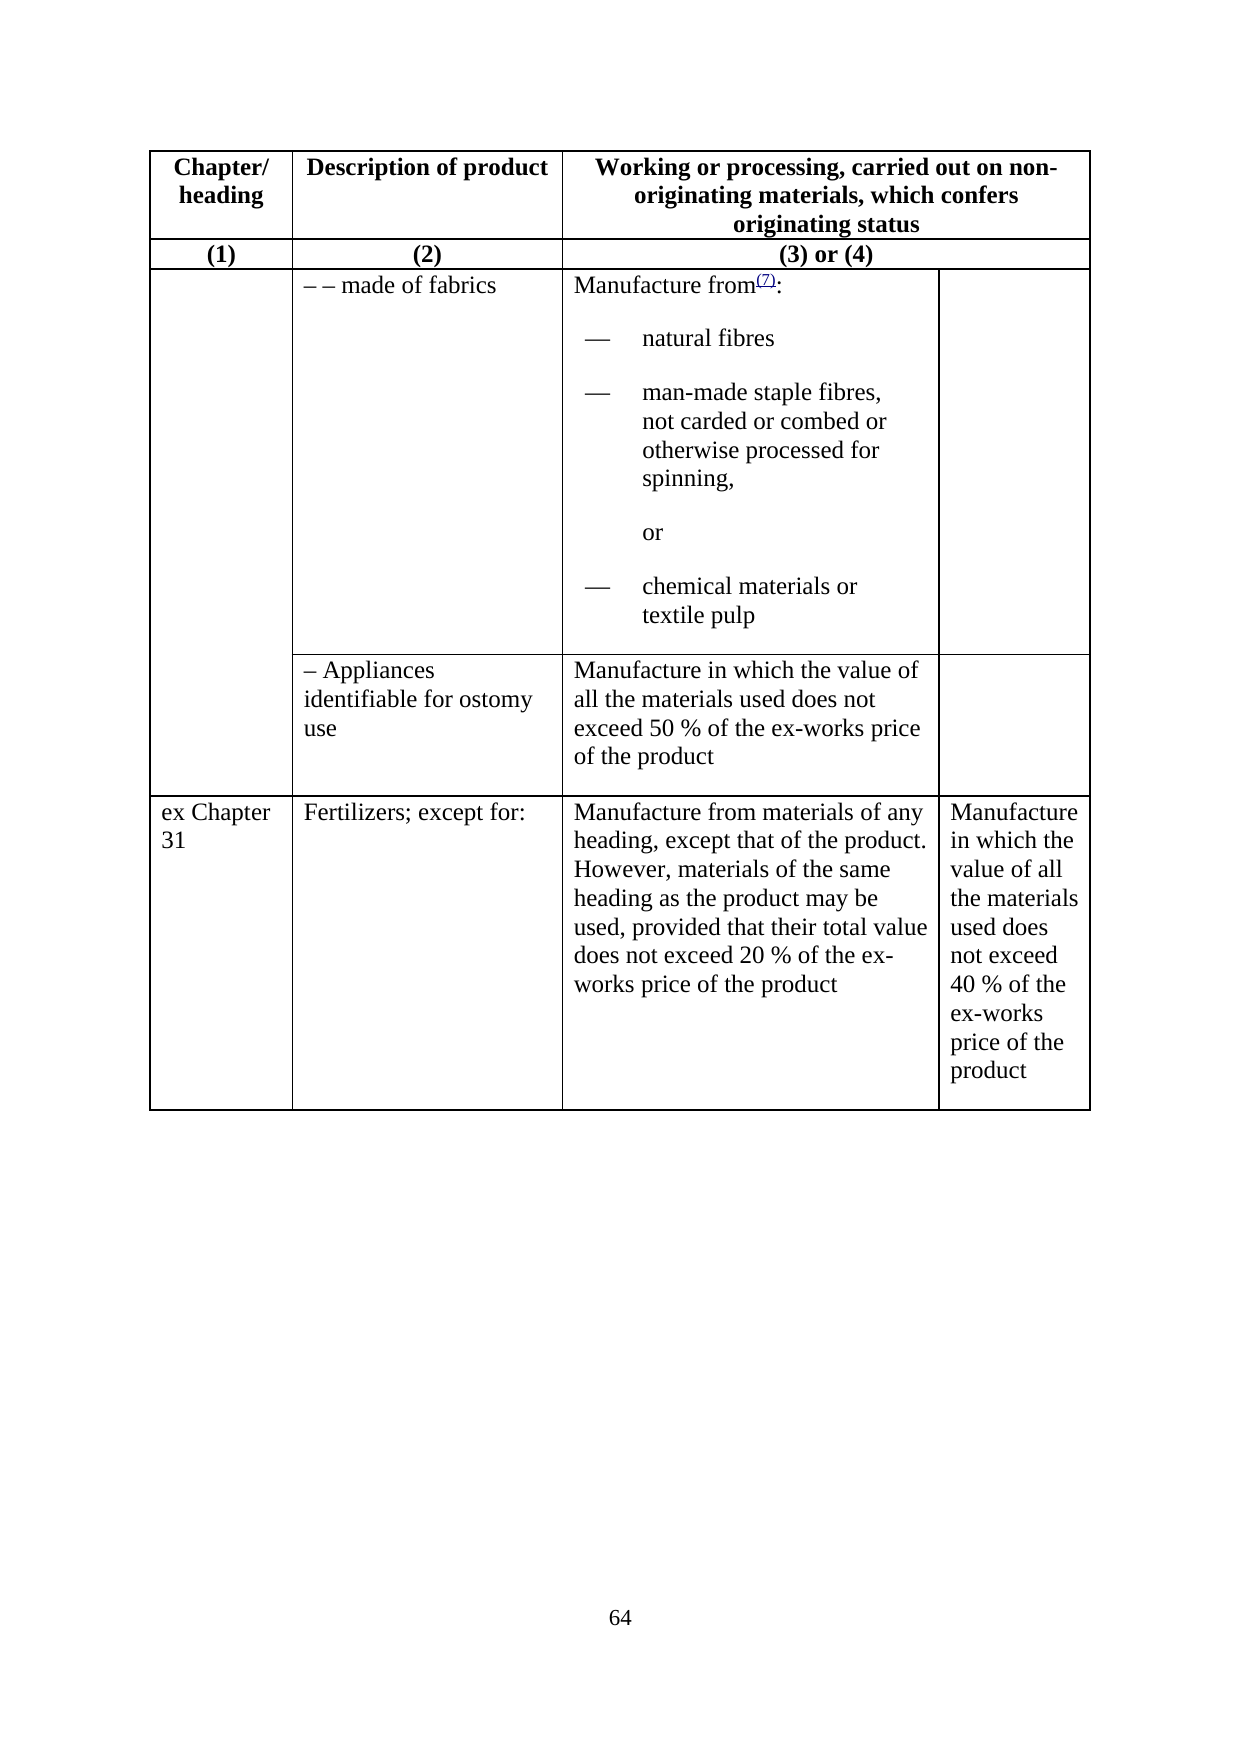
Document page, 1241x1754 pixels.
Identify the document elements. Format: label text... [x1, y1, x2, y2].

table_cell – Appliances identifiable for ostomy use [293, 655, 562, 795]
table_cell chemical materials or textile pulp [631, 571, 928, 653]
table_header Description of product [293, 152, 562, 238]
table_cell (2) [293, 240, 562, 268]
table_cell Manufacture in which the value of all the materials used does not exceed 40 % of the ex-works price of the product [940, 797, 1089, 1109]
table_cell [940, 270, 1089, 653]
table_header natural fibres [631, 324, 928, 377]
table_cell [940, 655, 1089, 795]
table_cell Manufacture in which the value of all the materials used does not exceed 50 % of the ex-works price of the product [563, 655, 938, 795]
table_header Chapter/ heading [151, 152, 292, 238]
table_cell [151, 270, 292, 653]
table_header Working or processing, carried out on non-originating materials, which confers originating status [563, 152, 1089, 238]
table_cell (1) [151, 240, 292, 268]
table_cell — [574, 571, 631, 653]
table_cell Manufacture from(7): [563, 270, 938, 653]
table_cell ex Chapter 31 [151, 797, 292, 1109]
table_header — [574, 324, 631, 377]
table_cell man-made staple fibres, not carded or combed or otherwise processed for spinning, or [631, 377, 928, 571]
table_cell – – made of fabrics [293, 270, 562, 653]
table_cell Manufacture from materials of any heading, except that of the product. However, materials of the same heading as the product may be used, provided that their total value does not exceed 20 % of the ex-works price of the product [563, 797, 938, 1109]
table_cell [151, 654, 292, 795]
table_cell Fertilizers; except for: [293, 797, 562, 1109]
table_cell (3) or (4) [563, 240, 1089, 268]
table_cell — [574, 377, 631, 571]
